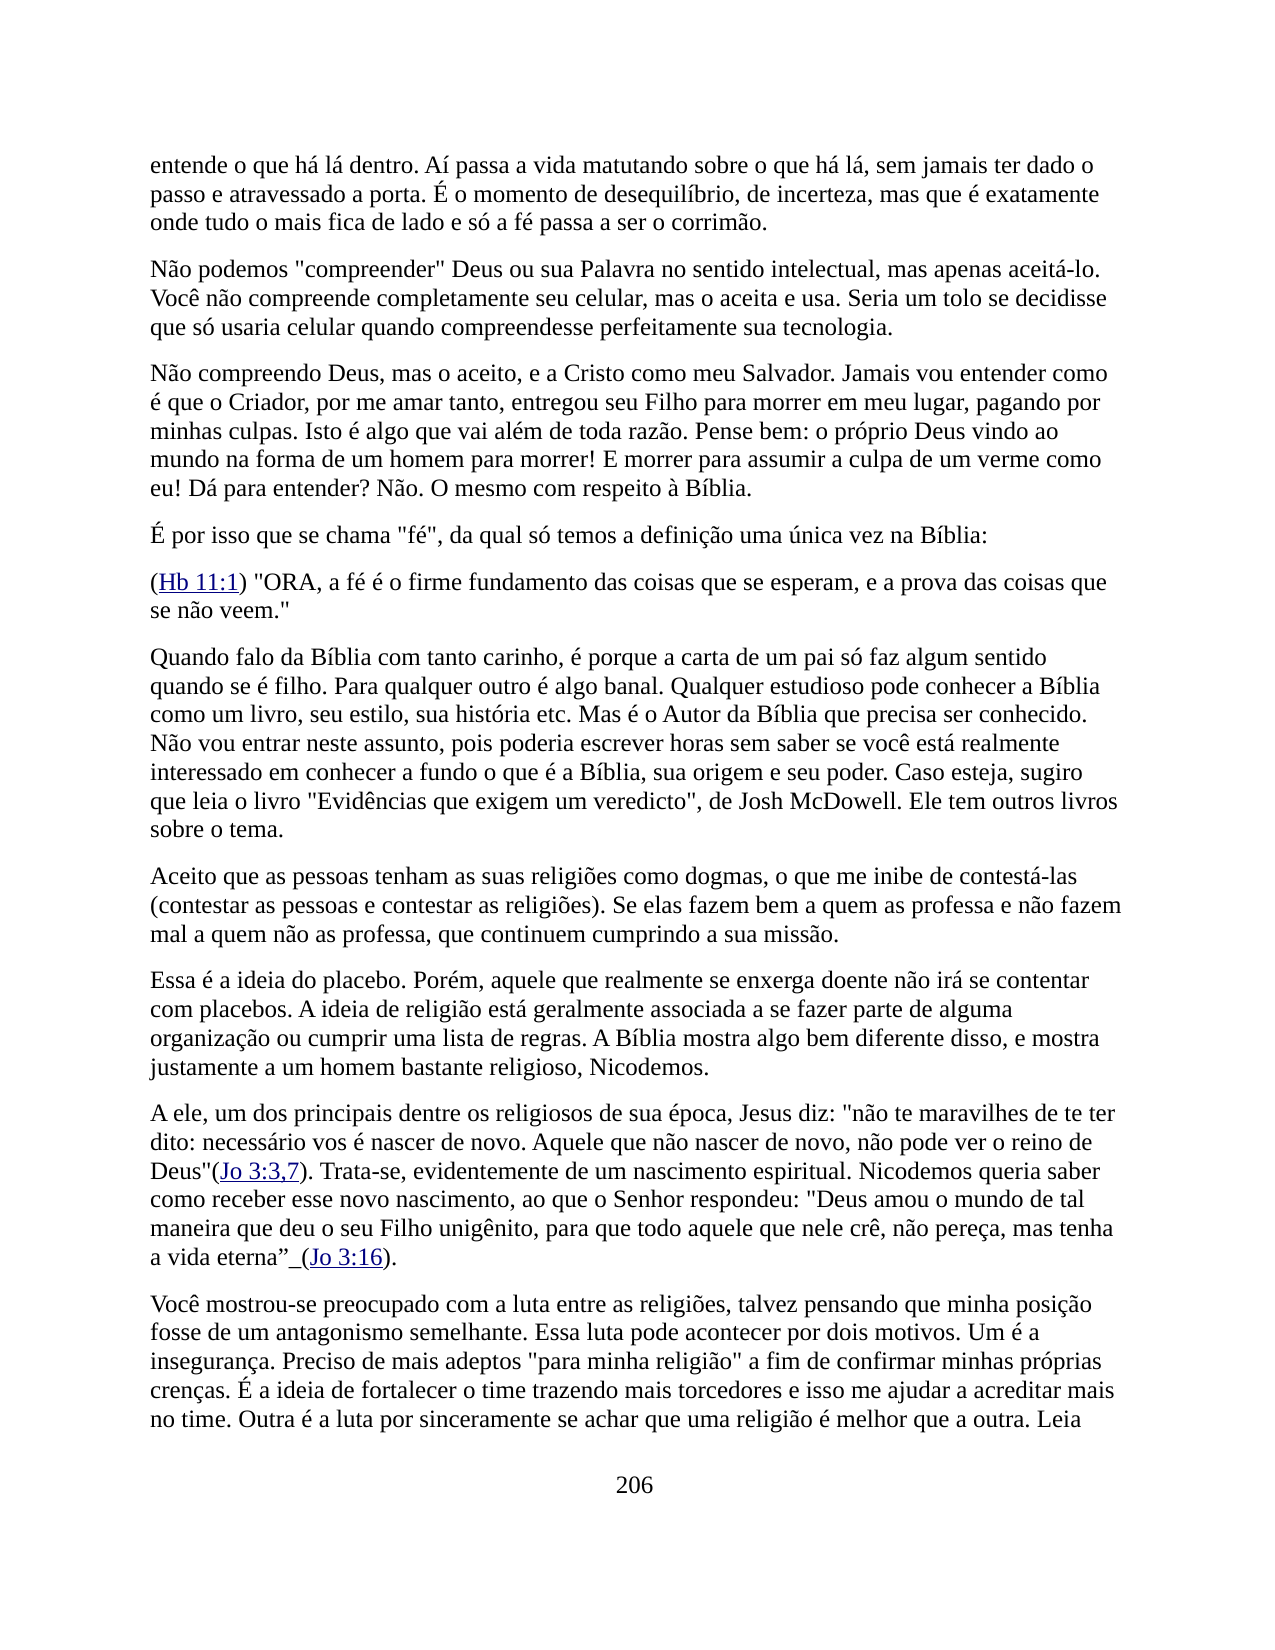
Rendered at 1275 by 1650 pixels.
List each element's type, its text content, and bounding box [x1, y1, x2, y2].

text A ele, um dos principais dentre os religiosos de sua época, Jesus diz: "não te maravilhes de te ter dito: necessário vos é nascer de novo. Aquele que não nascer de novo, não pode ver o reino de Deus"(Jo 3:3,7). Trata-se, evidentemente de um nascimento espiritual. Nicodemos queria saber como receber esse novo nascimento, ao que o Senhor respondeu: "Deus amou o mundo de tal maneira que deu o seu Filho unigênito, para que todo aquele que nele crê, não pereça, mas tenha a vida eterna”_(Jo 3:16). [150, 1098, 1125, 1271]
text entende o que há lá dentro. Aí passa a vida matutando sobre o que há lá, sem jamais ter dado o passo e atravessado a porta. É o momento de desequilíbrio, de incerteza, mas que é exatamente onde tudo o mais fica de lado e só a fé passa a ser o corrimão. [150, 150, 1125, 236]
text Quando falo da Bíblia com tanto carinho, é porque a carta de um pai só faz algum sentido quando se é filho. Para qualquer outro é algo banal. Qualquer estudioso pode conhecer a Bíblia como um livro, seu estilo, sua história etc. Mas é o Autor da Bíblia que precisa ser conhecido. Não vou entrar neste assunto, pois poderia escrever horas sem saber se você está realmente interessado em conhecer a fundo o que é a Bíblia, sua origem e seu poder. Caso esteja, sugiro que leia o livro "Evidências que exigem um veredicto", de Josh McDowell. Ele tem outros livros sobre o tema. [150, 642, 1125, 843]
text Você mostrou-se preocupado com a luta entre as religiões, talvez pensando que minha posição fosse de um antagonismo semelhante. Essa luta pode acontecer por dois motivos. Um é a insegurança. Preciso de mais adeptos "para minha religião" a fim de confirmar minhas próprias crenças. É a ideia de fortalecer o time trazendo mais torcedores e isso me ajudar a acreditar mais no time. Outra é a luta por sinceramente se achar que uma religião é melhor que a outra. Leia [150, 1289, 1125, 1432]
text Essa é a ideia do placebo. Porém, aquele que realmente se enxerga doente não irá se contentar com placebos. A ideia de religião está geralmente associada a se fazer parte de alguma organização ou cumprir uma lista de regras. A Bíblia mostra algo bem diferente disso, e mostra justamente a um homem bastante religioso, Nicodemos. [150, 965, 1125, 1080]
text (Hb 11:1) "ORA, a fé é o firme fundamento das coisas que se esperam, e a prova das coisas que se não veem." [150, 567, 1125, 624]
text É por isso que se chama "fé", da qual só temos a definição uma única vez na Bíblia: [150, 520, 1125, 549]
text Não podemos "compreender" Deus ou sua Palavra no sentido intelectual, mas apenas aceitá-lo. Você não compreende completamente seu celular, mas o aceita e usa. Seria um tolo se decidisse que só usaria celular quando compreendesse perfeitamente sua tecnologia. [150, 254, 1125, 340]
text Aceito que as pessoas tenham as suas religiões como dogmas, o que me inibe de contestá-las (contestar as pessoas e contestar as religiões). Se elas fazem bem a quem as professa e não fazem mal a quem não as professa, que continuem cumprindo a sua missão. [150, 861, 1125, 947]
text Não compreendo Deus, mas o aceito, e a Cristo como meu Salvador. Jamais vou entender como é que o Criador, por me amar tanto, entregou seu Filho para morrer em meu lugar, pagando por minhas culpas. Isto é algo que vai além de toda razão. Pense bem: o próprio Deus vindo ao mundo na forma de um homem para morrer! E morrer para assumir a culpa de um verme como eu! Dá para entender? Não. O mesmo com respeito à Bíblia. [150, 358, 1125, 502]
